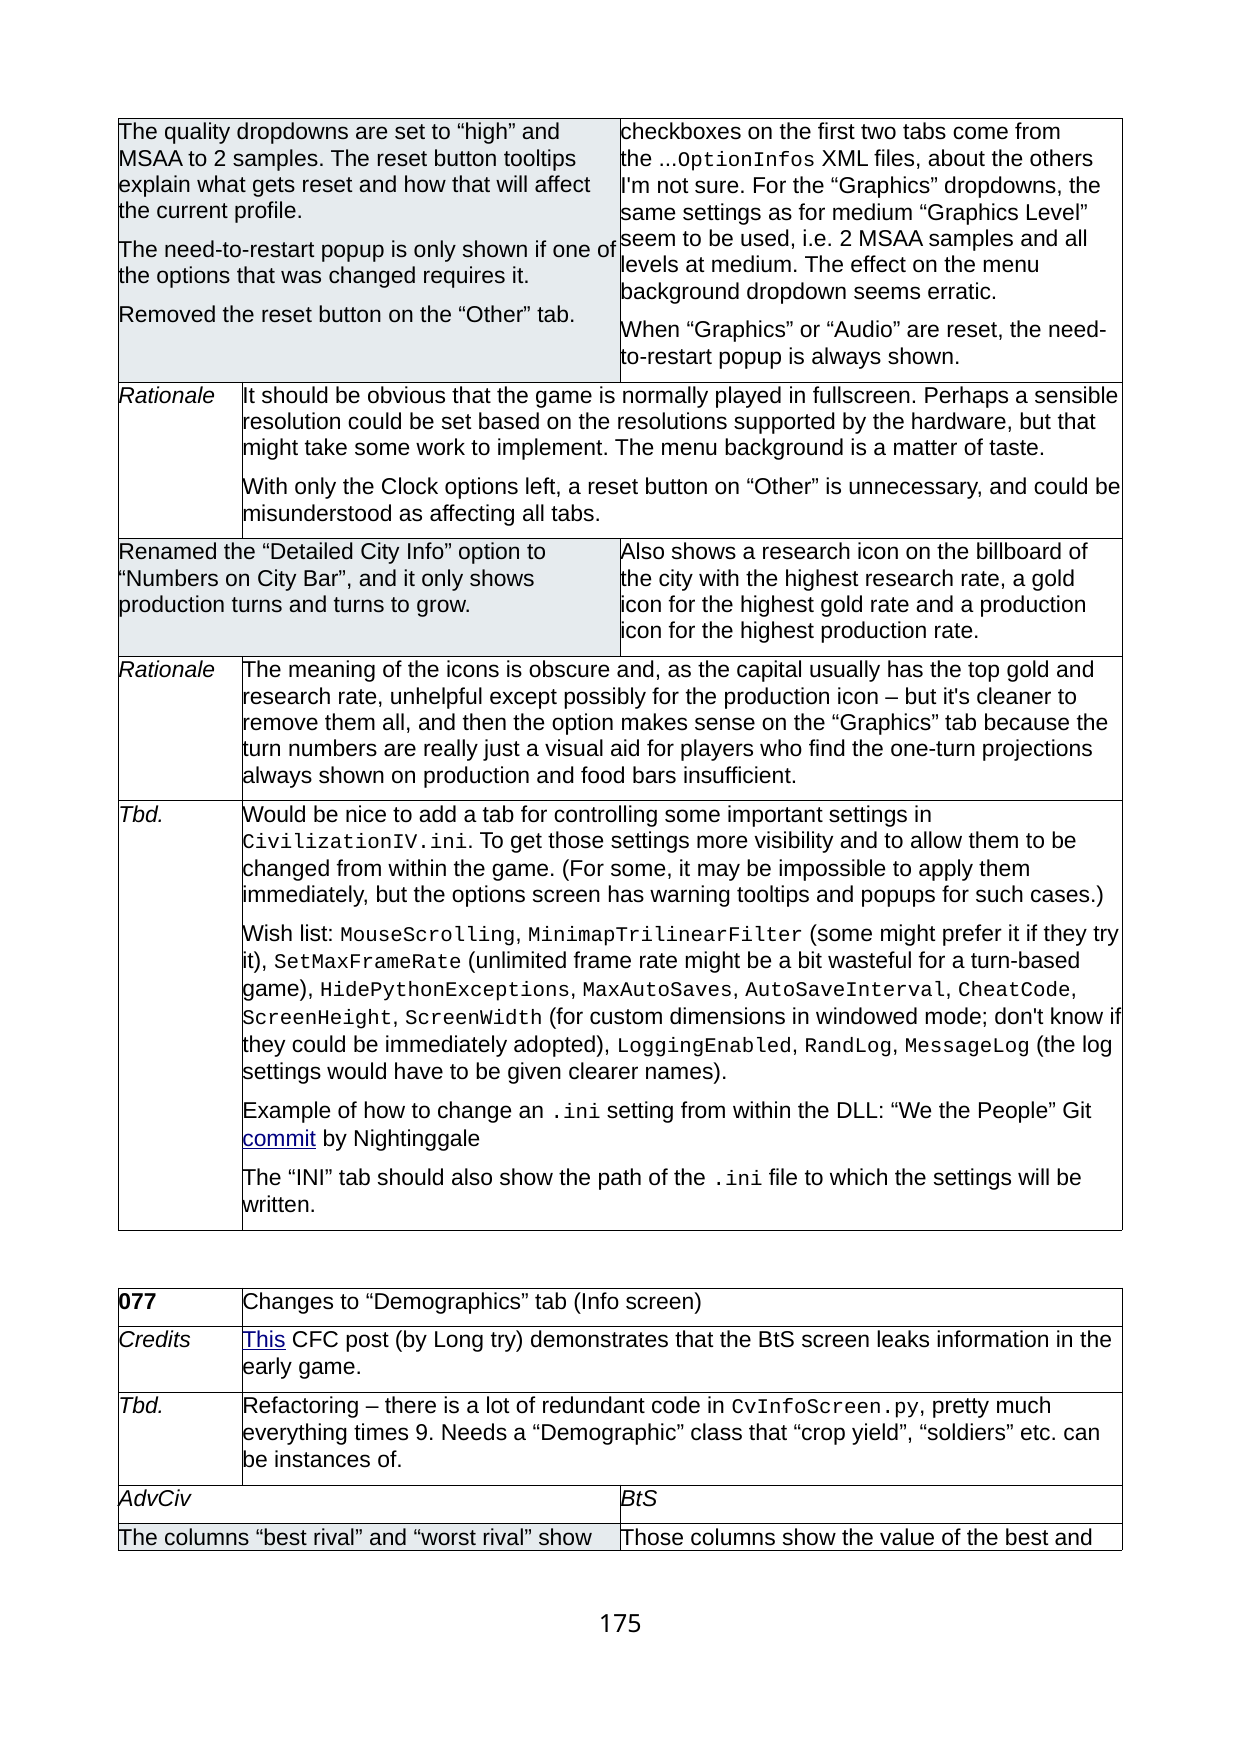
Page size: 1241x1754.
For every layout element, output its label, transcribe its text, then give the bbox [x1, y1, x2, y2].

table_cell Also shows a research icon on the billboard of the city with the highest research rate, a gold icon for the highest gold rate and a production icon for the highest production rate. [621, 539, 1122, 656]
table_cell Credits [119, 1327, 242, 1392]
table_cell BtS [621, 1486, 1122, 1523]
table_header Changes to “Demographics” tab (Info screen) [243, 1289, 1122, 1326]
table_cell Would be nice to add a tab for controlling some important settings in CivilizationIV.ini. To get those settings more visibility and to allow them to be changed from within the game. (For some, it may be impossible to apply them immediately, but the options screen has warning tooltips and popups for such cases.) Wish list: MouseScrolling, MinimapTrilinearFilter (some might prefer it if they try it), SetMaxFrameRate (unlimited frame rate might be a bit wasteful for a turn-based game), HidePythonExceptions, MaxAutoSaves, AutoSaveInterval, CheatCode, ScreenHeight, ScreenWidth (for custom dimensions in windowed mode; don't know if they could be immediately adopted), LoggingEnabled, RandLog, MessageLog (the log settings would have to be given clearer names). Example of how to change an .ini setting from within the DLL: “We the People” Git commit by Nightinggale The “INI” tab should also show the path of the .ini file to which the settings will be written. [243, 801, 1122, 1230]
table_cell Refactoring – there is a lot of redundant code in CvInfoScreen.py, pretty much everything times 9. Needs a “Demographic” class that “crop yield”, “soldiers” etc. can be instances of. [243, 1393, 1122, 1484]
table_cell It should be obvious that the game is normally played in fullscreen. Perhaps a sensible resolution could be set based on the resolutions supported by the hardware, but that might take some work to implement. The menu background is a matter of taste. With only the Clock options left, a reset button on “Other” is unnecessary, and could be misunderstood as affecting all tabs. [243, 383, 1122, 538]
table_cell Tbd. [119, 1393, 242, 1484]
table_cell Renamed the “Detailed City Info” option to “Numbers on City Bar”, and it only shows production turns and turns to grow. [119, 539, 620, 656]
table_cell Rationale [119, 383, 242, 538]
table_cell Rationale [119, 657, 242, 800]
table_cell The meaning of the icons is obscure and, as the capital usually has the top gold and research rate, unhelpful except possibly for the production icon – but it's cleaner to remove them all, and then the option makes sense on the “Graphics” tab because the turn numbers are really just a visual aid for players who find the one-turn projections always shown on production and food bars insufficient. [243, 657, 1122, 800]
table_cell The columns “best rival” and “worst rival” show [119, 1524, 620, 1550]
table_cell This CFC post (by Long try) demonstrates that the BtS screen leaks information in the early game. [243, 1327, 1122, 1392]
table_cell Tbd. [119, 801, 242, 1230]
table_cell The quality dropdowns are set to “high” and MSAA to 2 samples. The reset button tooltips explain what gets reset and how that will affect the current profile. The need-to-restart popup is only shown if one of the options that was changed requires it. Removed the reset button on the “Other” tab. [119, 119, 620, 382]
table_cell Those columns show the value of the best and [621, 1524, 1122, 1550]
table_cell AdvCiv [119, 1486, 620, 1523]
table_cell checkboxes on the first two tabs come from the ...OptionInfos XML files, about the others I'm not sure. For the “Graphics” dropdowns, the same settings as for medium “Graphics Level” seem to be used, i.e. 2 MSAA samples and all levels at medium. The effect on the menu background dropdown seems erratic. When “Graphics” or “Audio” are reset, the need-to-restart popup is always shown. [621, 119, 1122, 382]
table_header 077 [119, 1289, 242, 1326]
